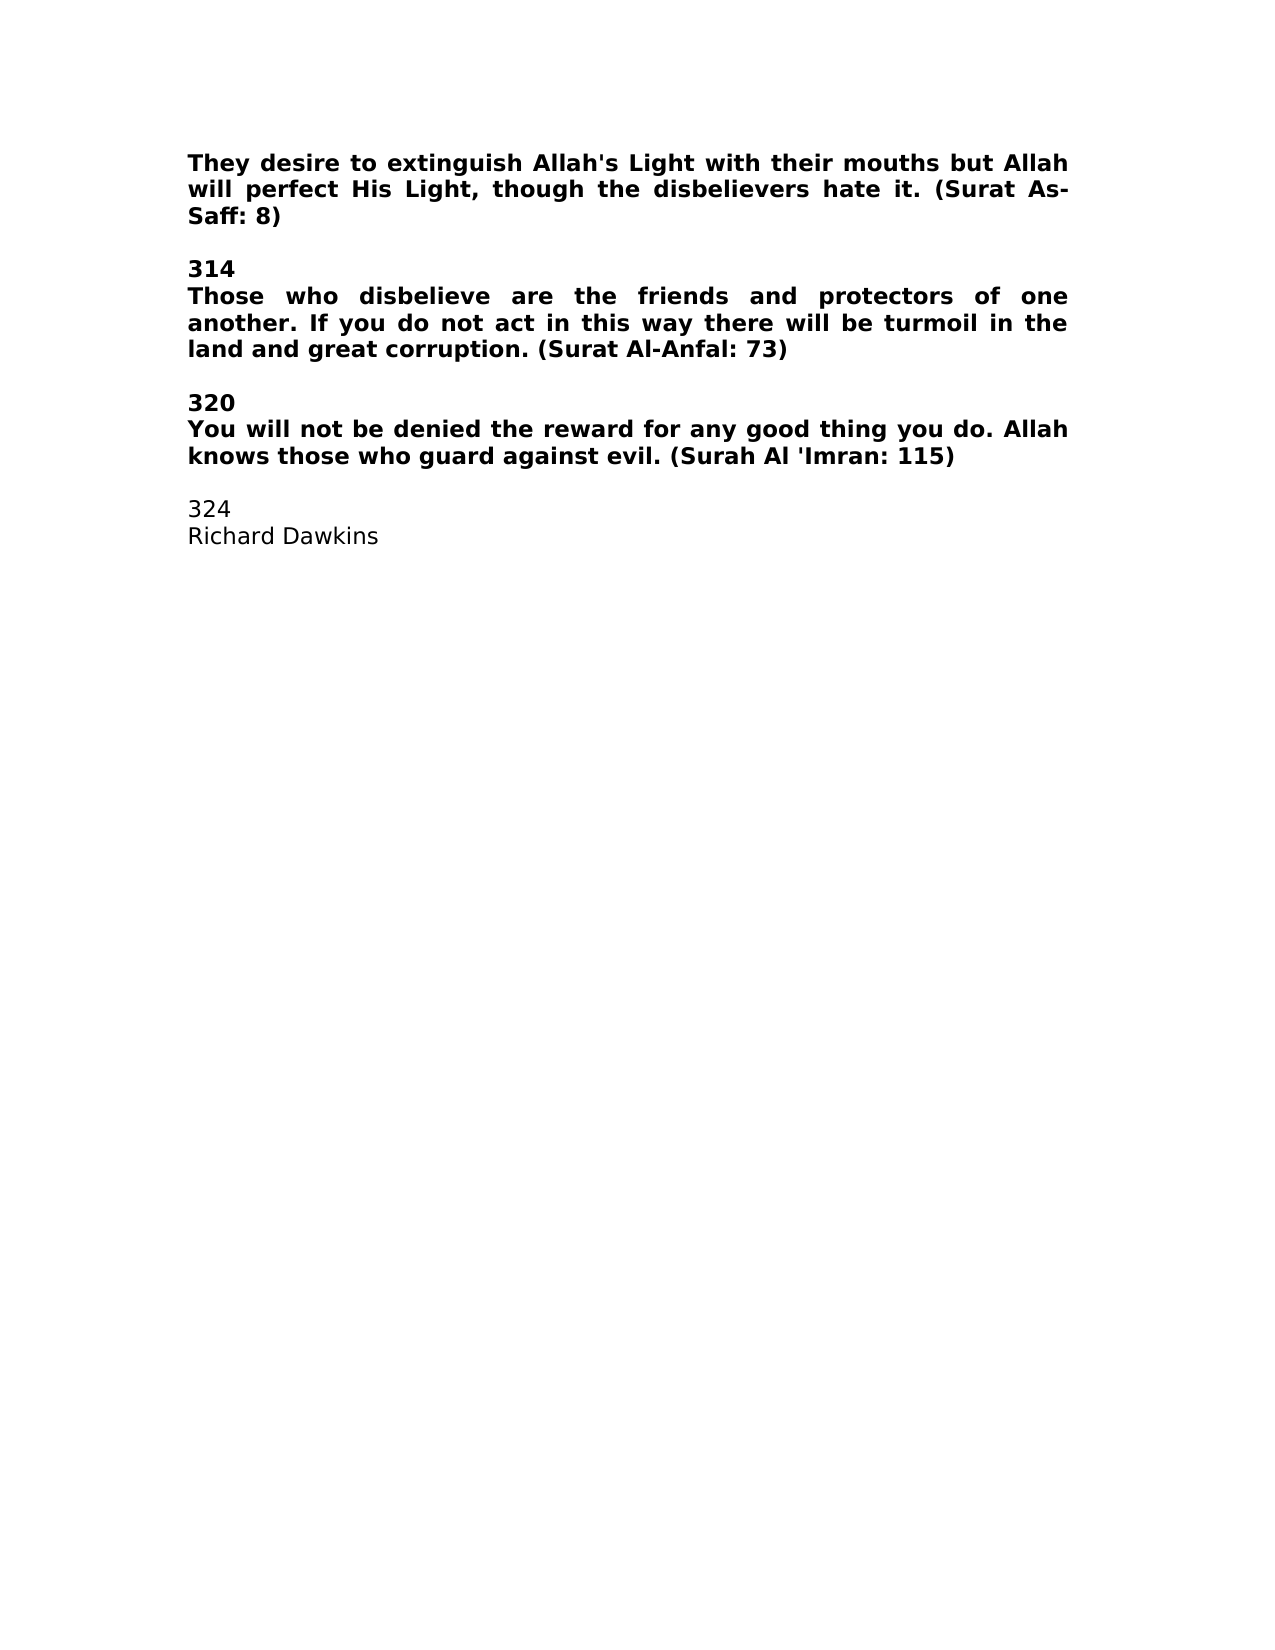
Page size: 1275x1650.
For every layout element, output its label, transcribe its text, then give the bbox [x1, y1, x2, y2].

text 320 [187, 390, 1070, 417]
text They desire to extinguish Allah's Light with their mouths but Allah will perfect His Light, though the disbelievers hate it. (Surat As-Saff: 8) [187, 150, 1070, 230]
text You will not be denied the reward for any good thing you do. Allah knows those who guard against evil. (Surah Al 'Imran: 115) [187, 417, 1070, 470]
text Richard Dawkins [187, 523, 1070, 550]
text 324 [187, 497, 1070, 523]
text 314 [187, 257, 1070, 283]
text Those who disbelieve are the friends and protectors of one another. If you do not act in this way there will be turmoil in the land and great corruption. (Surat Al-Anfal: 73) [187, 283, 1070, 363]
